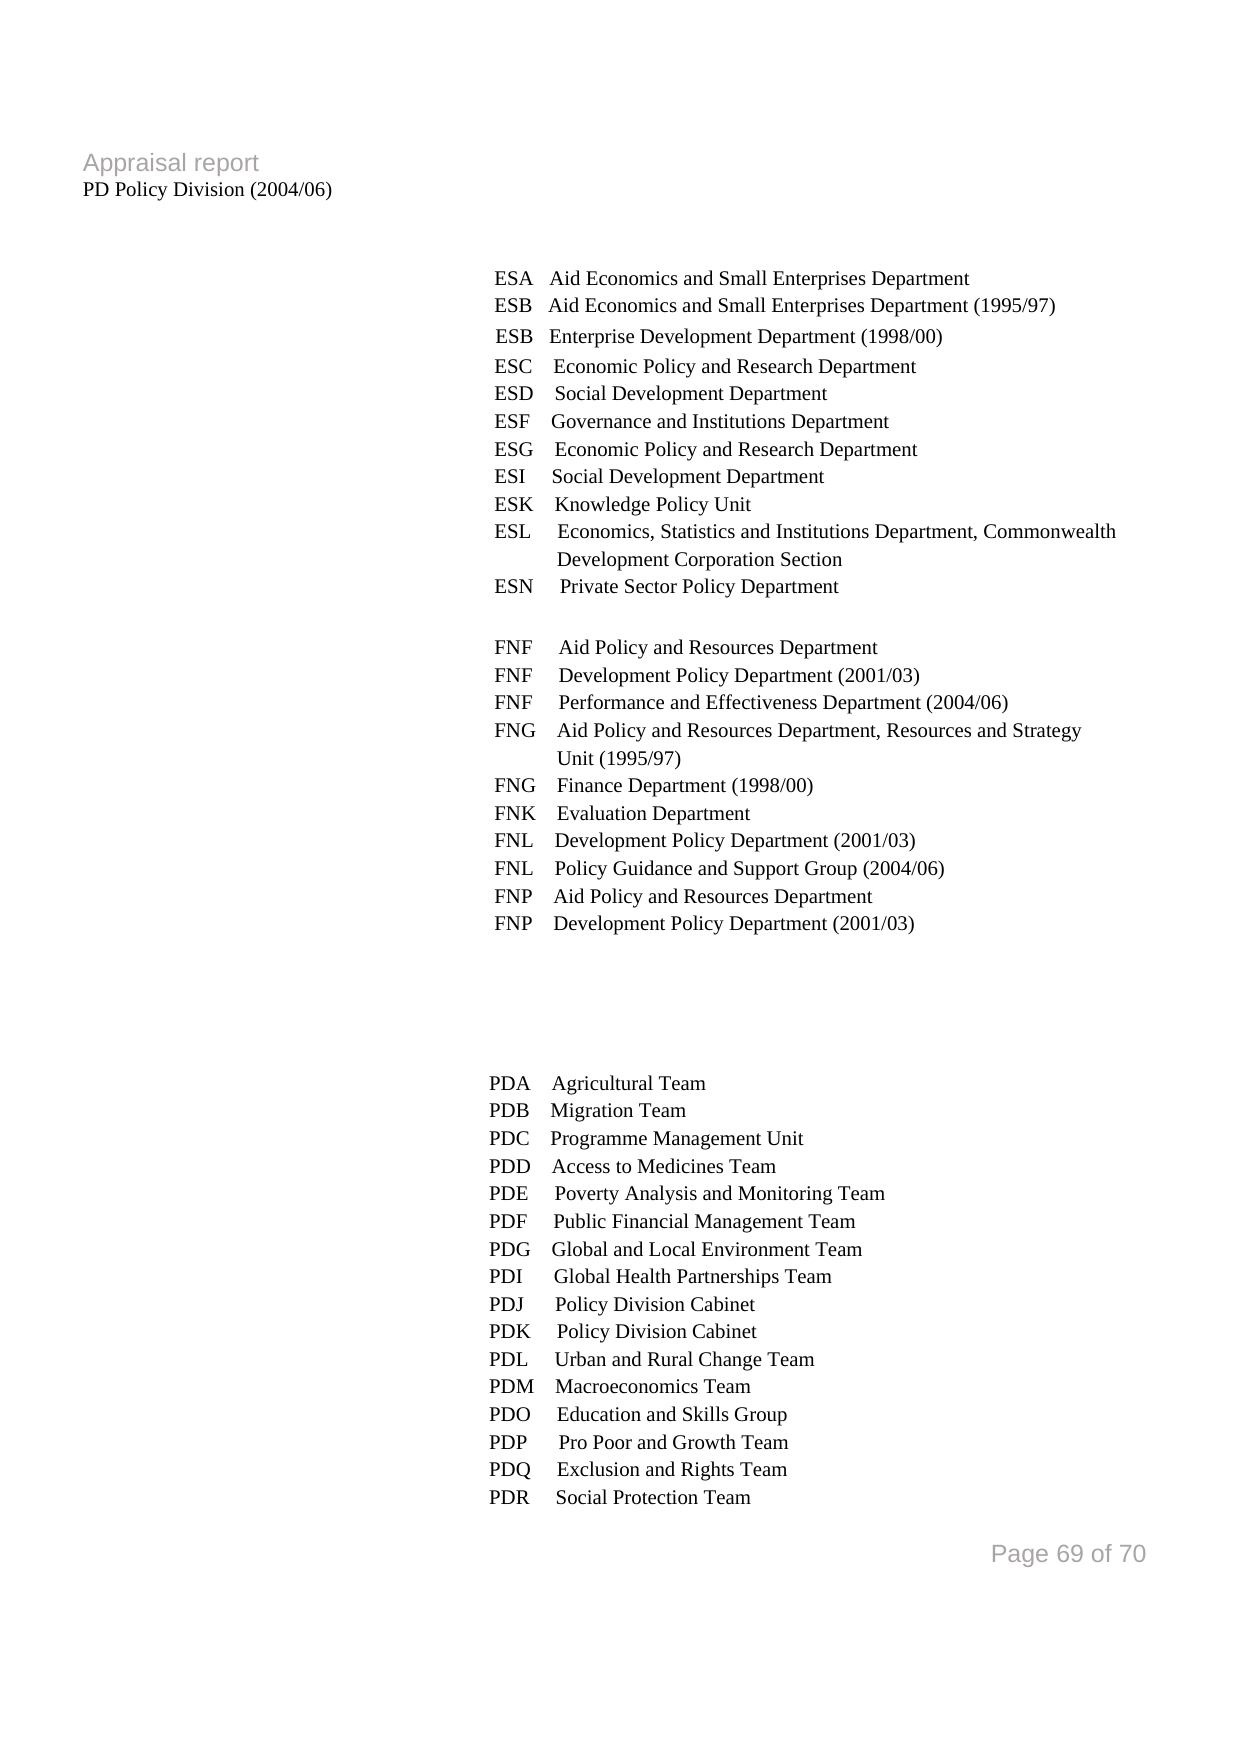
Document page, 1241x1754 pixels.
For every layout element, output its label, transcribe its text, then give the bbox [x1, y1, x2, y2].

text ESF Governance and Institutions Department [83, 409, 1157, 433]
text PDO Education and Skills Group [83, 1402, 1157, 1426]
text ESD Social Development Department [83, 381, 1157, 405]
text ESG Economic Policy and Research Department [83, 436, 1157, 461]
text PDJ Policy Division Cabinet [83, 1292, 1157, 1316]
text PDI Global Health Partnerships Team [83, 1264, 1157, 1288]
text PDR Social Protection Team [83, 1485, 1157, 1509]
text PDF Public Financial Management Team [83, 1209, 1157, 1233]
text FNK Evaluation Department [83, 801, 1157, 825]
text PDC Programme Management Unit [83, 1126, 1157, 1150]
text ESN Private Sector Policy Department [83, 574, 1157, 598]
text FNF Aid Policy and Resources Department [83, 635, 1157, 659]
text Development Corporation Section [83, 547, 1157, 571]
text Unit (1995/97) [83, 746, 1157, 769]
text FNF Development Policy Department (2001/03) [83, 663, 1157, 687]
text PDP Pro Poor and Growth Team [83, 1430, 1157, 1454]
text PD Policy Division (2004/06) [83, 177, 1157, 201]
text FNF Performance and Effectiveness Department (2004/06) [83, 690, 1157, 714]
text ESL Economics, Statistics and Institutions Department, Commonwealth [83, 519, 1157, 543]
text ESB Aid Economics and Small Enterprises Department (1995/97) [83, 293, 1157, 317]
text ESA Aid Economics and Small Enterprises Department [83, 265, 1157, 289]
text FNP Development Policy Department (2001/03) [83, 911, 1157, 935]
text FNG Aid Policy and Resources Department, Resources and Strategy [83, 718, 1157, 742]
text PDL Urban and Rural Change Team [83, 1347, 1157, 1371]
text PDG Global and Local Environment Team [83, 1236, 1157, 1261]
text PDB Migration Team [83, 1098, 1157, 1122]
text PDK Policy Division Cabinet [83, 1319, 1157, 1343]
text ESB Enterprise Development Department (1998/00) [83, 321, 1157, 349]
text PDA Agricultural Team [83, 1071, 1157, 1095]
text PDQ Exclusion and Rights Team [83, 1457, 1157, 1481]
text PDD Access to Medicines Team [83, 1154, 1157, 1178]
text PDE Poverty Analysis and Monitoring Team [83, 1181, 1157, 1205]
text FNG Finance Department (1998/00) [83, 773, 1157, 797]
text ESI Social Development Department [83, 464, 1157, 488]
text PDM Macroeconomics Team [83, 1374, 1157, 1398]
text ESC Economic Policy and Research Department [83, 354, 1157, 378]
text FNP Aid Policy and Resources Department [83, 883, 1157, 908]
text FNL Policy Guidance and Support Group (2004/06) [83, 856, 1157, 880]
text ESK Knowledge Policy Unit [83, 492, 1157, 516]
text FNL Development Policy Department (2001/03) [83, 828, 1157, 852]
